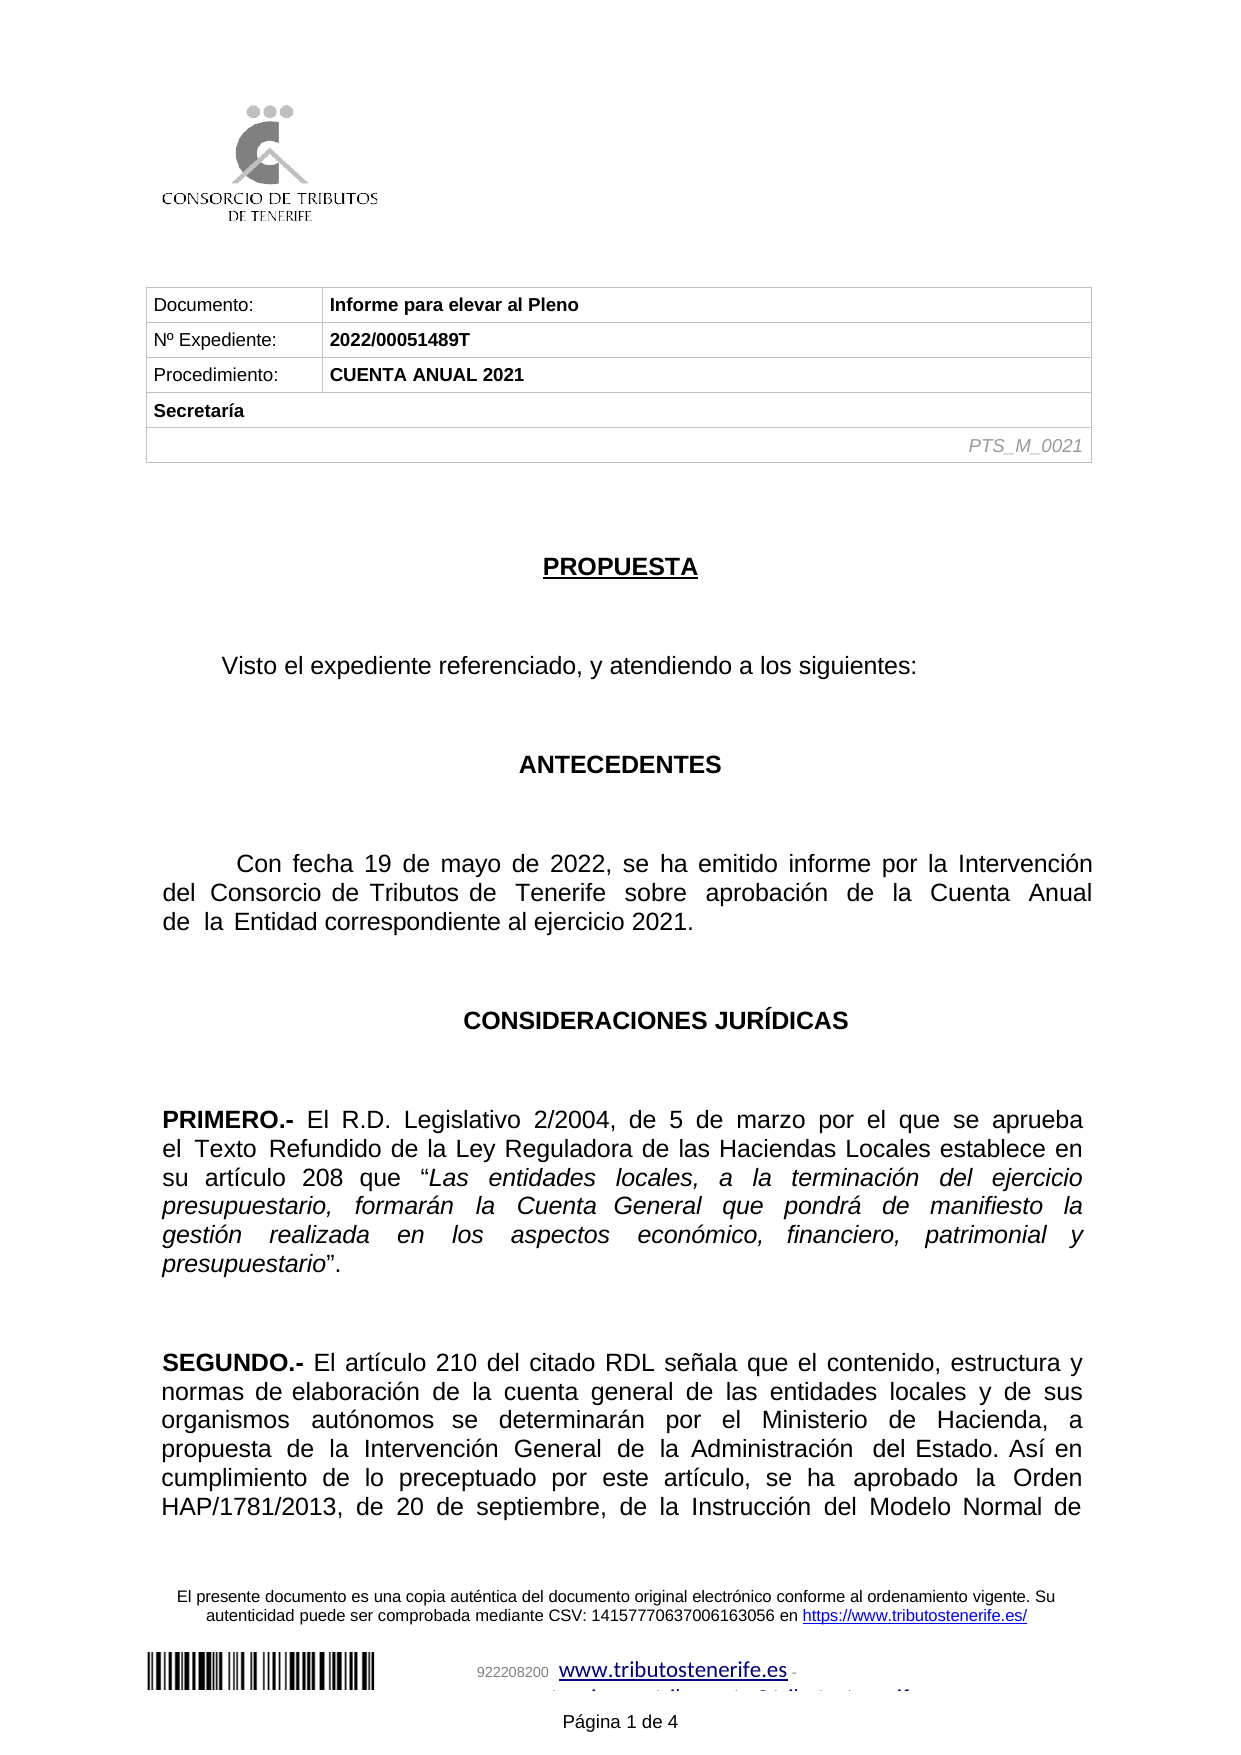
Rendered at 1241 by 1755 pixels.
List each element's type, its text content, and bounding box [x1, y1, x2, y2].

text ANTECEDENTES [516, 750, 724, 779]
table_cell Procedimiento: [147, 358, 322, 392]
table_cell Secretaría [147, 393, 1091, 427]
table_cell PTS_M_0021 [147, 428, 1091, 462]
text Con fecha 19 de mayo de 2022, se ha emitido informe por la Intervención del Consorcio de Tributos de Tenerife sobre aprobación de la Cuenta Anual de la Entidad correspondiente al ejercicio 2021. [162, 849, 1093, 936]
text CONSIDERACIONES JURÍDICAS [463, 1006, 1105, 1035]
table_cell 2022/00051489T [323, 323, 1091, 357]
table_cell CUENTA ANUAL 2021 [323, 358, 1091, 392]
text El presente documento es una copia auténtica del documento original electrónico conforme al ordenamiento vigente. Su autenticidad puede ser comprobada mediante CSV: 14157770637006163056 en https://www.tributostenerife.es/ [177, 1587, 1105, 1625]
subtitle SEGUNDO.- El artículo 210 del citado RDL señala que el contenido, estructura y normas de elaboración de la cuenta general de las entidades locales y de sus organismos autónomos se determinarán por el Ministerio de Hacienda, a propuesta de la Intervención General de la Administración del Estado. Así en cumplimiento de lo preceptuado por este artículo, se ha aprobado la Orden HAP/1781/2013, de 20 de septiembre, de la Instrucción del Modelo Normal de [161, 1348, 1083, 1521]
table_header Informe para elevar al Pleno [323, 288, 1091, 322]
table_cell Nº Expediente: [147, 323, 322, 357]
subtitle Visto el expediente referenciado, y atendiendo a los siguientes: [221, 651, 1105, 680]
table_header Documento: [147, 288, 322, 322]
subtitle PROPUESTA [516, 552, 724, 581]
text PRIMERO.- El R.D. Legislativo 2/2004, de 5 de marzo por el que se aprueba el Texto Refundido de la Ley Reguladora de las Haciendas Locales establece en su artículo 208 que “Las entidades locales, a la terminación del ejercicio presupuestario, formarán la Cuenta General que pondrá de manifiesto la gestión realizada en los aspectos económico, financiero, patrimonial y presupuestario”. [162, 1105, 1083, 1278]
